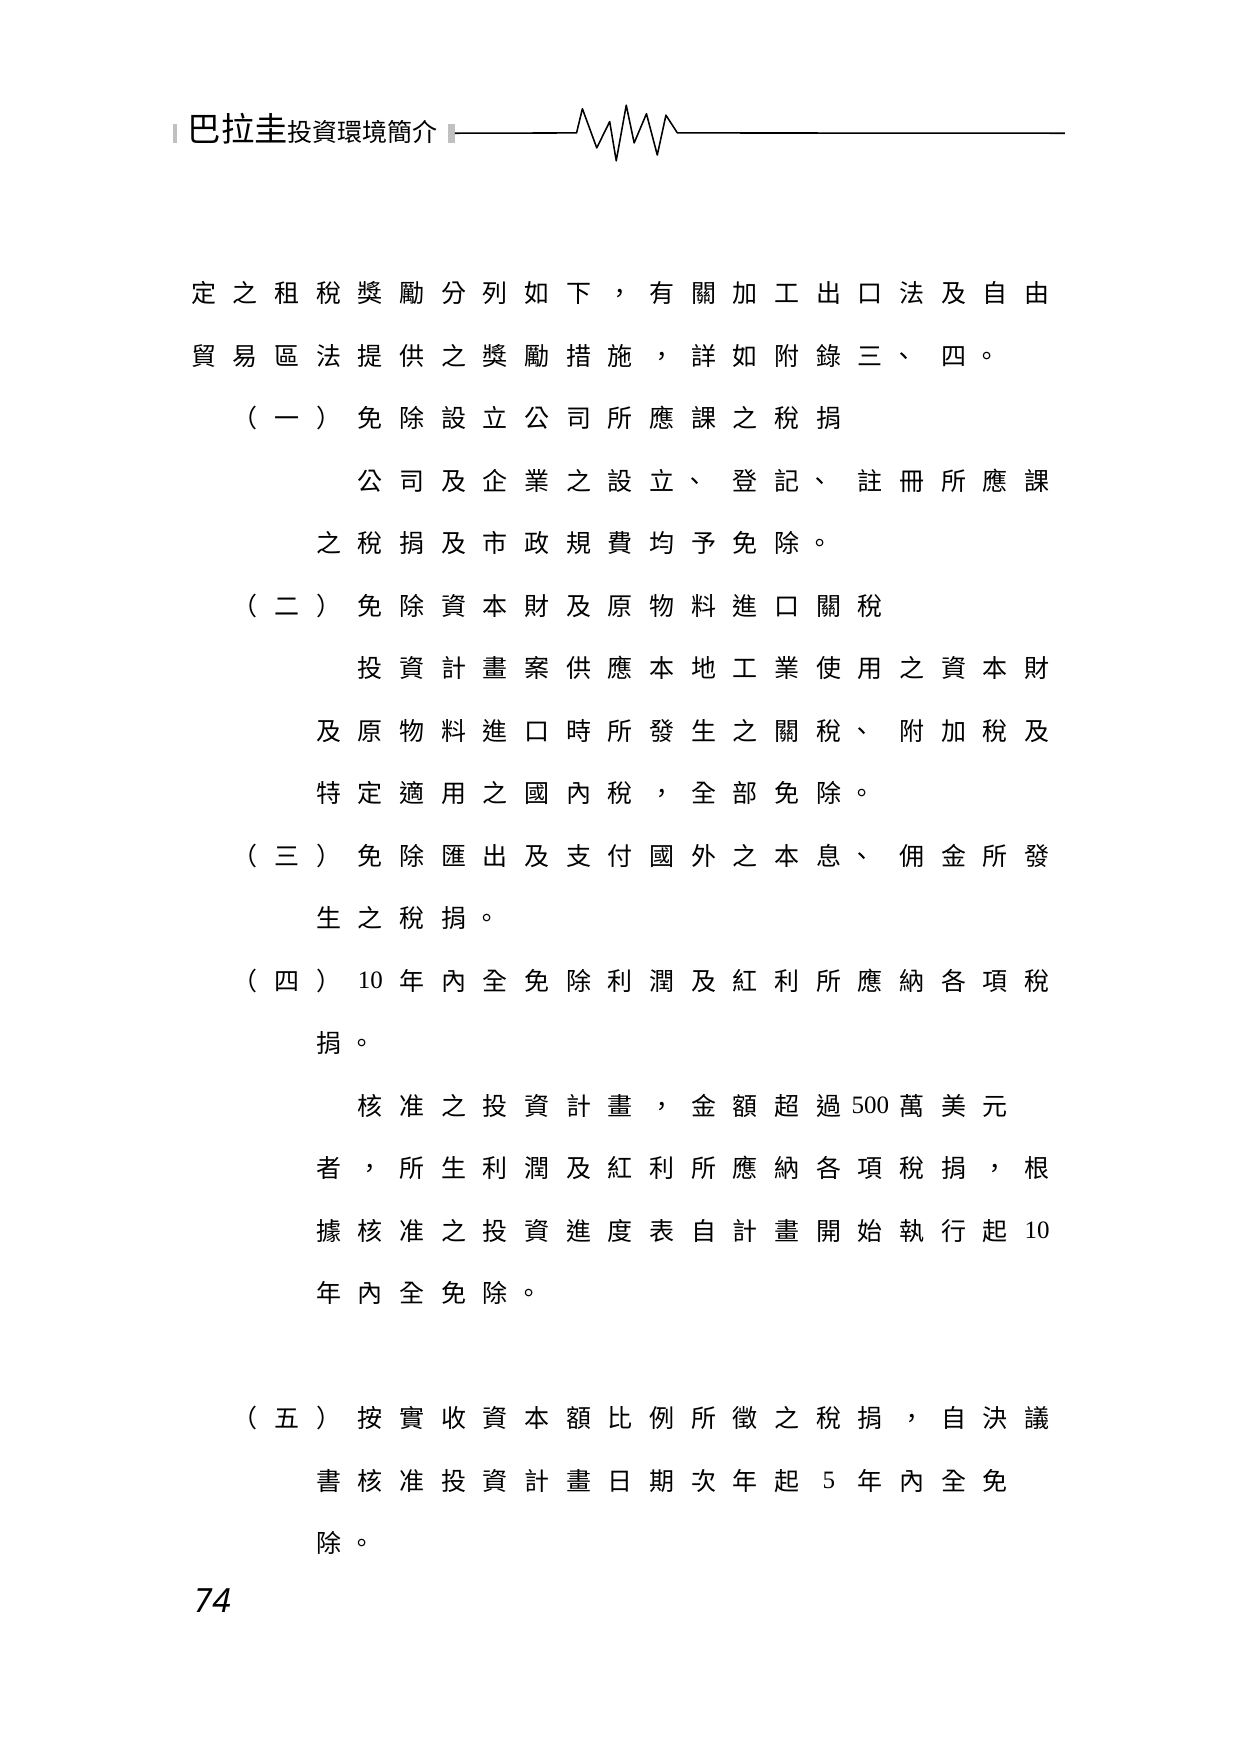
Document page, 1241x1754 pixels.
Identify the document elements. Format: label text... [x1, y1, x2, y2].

text （二）免除資本財及原物料進口關稅 [207, 563, 1058, 625]
text （一）免除設立公司所應課之稅捐 [207, 375, 1058, 438]
text 核准之投資計畫，金額超過500萬美元者，所生利潤及紅利所應納各項稅捐，根據核准之投資進度表自計畫開始執行起10年內全免除。 [281, 1063, 1058, 1313]
text 公司及企業之設立、登記、註冊所應課之稅捐及市政規費均予免除。 [281, 438, 1058, 563]
text （五）按實收資本額比例所徵之稅捐，自決議書核准投資計畫日期次年起5年內全免除。 [207, 1375, 1058, 1563]
text 投資計畫案供應本地工業使用之資本財及原物料進口時所發生之關稅、附加稅及特定適用之國內稅，全部免除。 [281, 625, 1058, 813]
text 定之租稅獎勵分列如下，有關加工出口法及自由貿易區法提供之獎勵措施，詳如附錄三、四。 [183, 250, 1058, 375]
text （四）10年內全免除利潤及紅利所應納各項稅捐。 [207, 938, 1058, 1063]
text （三）免除匯出及支付國外之本息、佣金所發生之稅捐。 [207, 813, 1058, 938]
